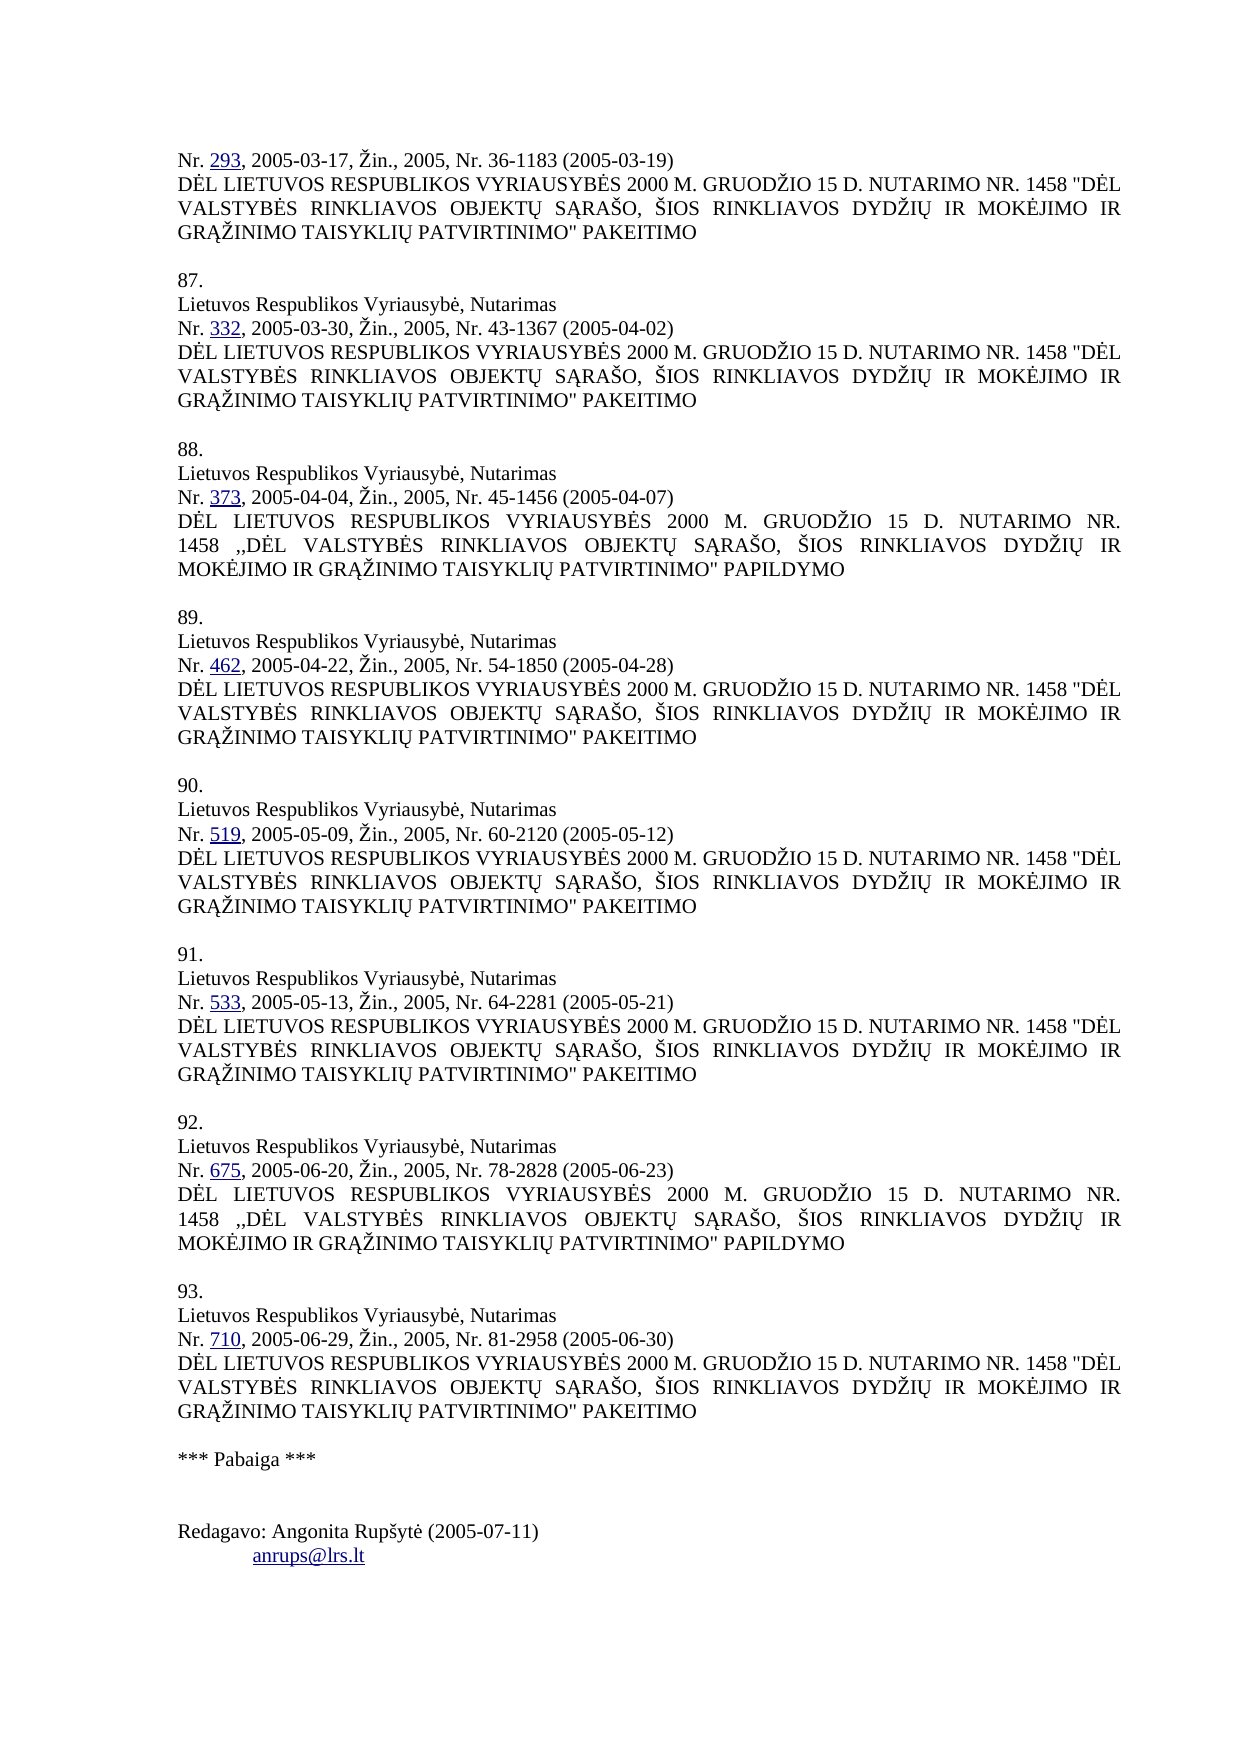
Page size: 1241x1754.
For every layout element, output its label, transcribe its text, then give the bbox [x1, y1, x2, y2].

text DĖL LIETUVOS RESPUBLIKOS VYRIAUSYBĖS 2000 M. GRUODŽIO 15 D. NUTARIMO NR. 1458 "DĖL VALSTYBĖS RINKLIAVOS OBJEKTŲ SĄRAŠO, ŠIOS RINKLIAVOS DYDŽIŲ IR MOKĖJIMO IR GRĄŽINIMO TAISYKLIŲ PATVIRTINIMO" PAKEITIMO [177, 677, 1122, 749]
text Nr. 533, 2005-05-13, Žin., 2005, Nr. 64-2281 (2005-05-21) [177, 990, 1122, 1014]
text Nr. 462, 2005-04-22, Žin., 2005, Nr. 54-1850 (2005-04-28) [177, 653, 1122, 677]
text 88. [177, 436, 1122, 461]
text Lietuvos Respublikos Vyriausybė, Nutarimas [177, 629, 1122, 653]
text Lietuvos Respublikos Vyriausybė, Nutarimas [177, 292, 1122, 316]
text 87. [177, 268, 1122, 292]
text DĖL LIETUVOS RESPUBLIKOS VYRIAUSYBĖS 2000 M. GRUODŽIO 15 D. NUTARIMO NR. 1458 ,,DĖL VALSTYBĖS RINKLIAVOS OBJEKTŲ SĄRAŠO, ŠIOS RINKLIAVOS DYDŽIŲ IR MOKĖJIMO IR GRĄŽINIMO TAISYKLIŲ PATVIRTINIMO" PAPILDYMO [177, 1182, 1122, 1254]
text Lietuvos Respublikos Vyriausybė, Nutarimas [177, 1134, 1122, 1158]
text 92. [177, 1110, 1122, 1134]
text DĖL LIETUVOS RESPUBLIKOS VYRIAUSYBĖS 2000 M. GRUODŽIO 15 D. NUTARIMO NR. 1458 ,,DĖL VALSTYBĖS RINKLIAVOS OBJEKTŲ SĄRAŠO, ŠIOS RINKLIAVOS DYDŽIŲ IR MOKĖJIMO IR GRĄŽINIMO TAISYKLIŲ PATVIRTINIMO" PAPILDYMO [177, 509, 1122, 581]
text Nr. 332, 2005-03-30, Žin., 2005, Nr. 43-1367 (2005-04-02) [177, 316, 1122, 340]
text Lietuvos Respublikos Vyriausybė, Nutarimas [177, 1303, 1122, 1327]
text Nr. 519, 2005-05-09, Žin., 2005, Nr. 60-2120 (2005-05-12) [177, 821, 1122, 846]
text 91. [177, 942, 1122, 966]
text DĖL LIETUVOS RESPUBLIKOS VYRIAUSYBĖS 2000 M. GRUODŽIO 15 D. NUTARIMO NR. 1458 "DĖL VALSTYBĖS RINKLIAVOS OBJEKTŲ SĄRAŠO, ŠIOS RINKLIAVOS DYDŽIŲ IR MOKĖJIMO IR GRĄŽINIMO TAISYKLIŲ PATVIRTINIMO" PAKEITIMO [177, 1014, 1122, 1086]
text Nr. 293, 2005-03-17, Žin., 2005, Nr. 36-1183 (2005-03-19) [177, 148, 1122, 172]
text 89. [177, 605, 1122, 629]
text Redagavo: Angonita Rupšytė (2005-07-11) [177, 1519, 1122, 1543]
text Nr. 373, 2005-04-04, Žin., 2005, Nr. 45-1456 (2005-04-07) [177, 484, 1122, 509]
text DĖL LIETUVOS RESPUBLIKOS VYRIAUSYBĖS 2000 M. GRUODŽIO 15 D. NUTARIMO NR. 1458 "DĖL VALSTYBĖS RINKLIAVOS OBJEKTŲ SĄRAŠO, ŠIOS RINKLIAVOS DYDŽIŲ IR MOKĖJIMO IR GRĄŽINIMO TAISYKLIŲ PATVIRTINIMO" PAKEITIMO [177, 340, 1122, 412]
text *** Pabaiga *** [177, 1447, 1122, 1471]
text Lietuvos Respublikos Vyriausybė, Nutarimas [177, 797, 1122, 821]
text anrups@lrs.lt [177, 1543, 1122, 1567]
text Nr. 675, 2005-06-20, Žin., 2005, Nr. 78-2828 (2005-06-23) [177, 1158, 1122, 1182]
text 90. [177, 773, 1122, 797]
text DĖL LIETUVOS RESPUBLIKOS VYRIAUSYBĖS 2000 M. GRUODŽIO 15 D. NUTARIMO NR. 1458 "DĖL VALSTYBĖS RINKLIAVOS OBJEKTŲ SĄRAŠO, ŠIOS RINKLIAVOS DYDŽIŲ IR MOKĖJIMO IR GRĄŽINIMO TAISYKLIŲ PATVIRTINIMO" PAKEITIMO [177, 846, 1122, 918]
text Lietuvos Respublikos Vyriausybė, Nutarimas [177, 966, 1122, 990]
text Lietuvos Respublikos Vyriausybė, Nutarimas [177, 461, 1122, 484]
text DĖL LIETUVOS RESPUBLIKOS VYRIAUSYBĖS 2000 M. GRUODŽIO 15 D. NUTARIMO NR. 1458 "DĖL VALSTYBĖS RINKLIAVOS OBJEKTŲ SĄRAŠO, ŠIOS RINKLIAVOS DYDŽIŲ IR MOKĖJIMO IR GRĄŽINIMO TAISYKLIŲ PATVIRTINIMO" PAKEITIMO [177, 1351, 1122, 1423]
text DĖL LIETUVOS RESPUBLIKOS VYRIAUSYBĖS 2000 M. GRUODŽIO 15 D. NUTARIMO NR. 1458 "DĖL VALSTYBĖS RINKLIAVOS OBJEKTŲ SĄRAŠO, ŠIOS RINKLIAVOS DYDŽIŲ IR MOKĖJIMO IR GRĄŽINIMO TAISYKLIŲ PATVIRTINIMO" PAKEITIMO [177, 172, 1122, 244]
text 93. [177, 1279, 1122, 1303]
text Nr. 710, 2005-06-29, Žin., 2005, Nr. 81-2958 (2005-06-30) [177, 1327, 1122, 1351]
